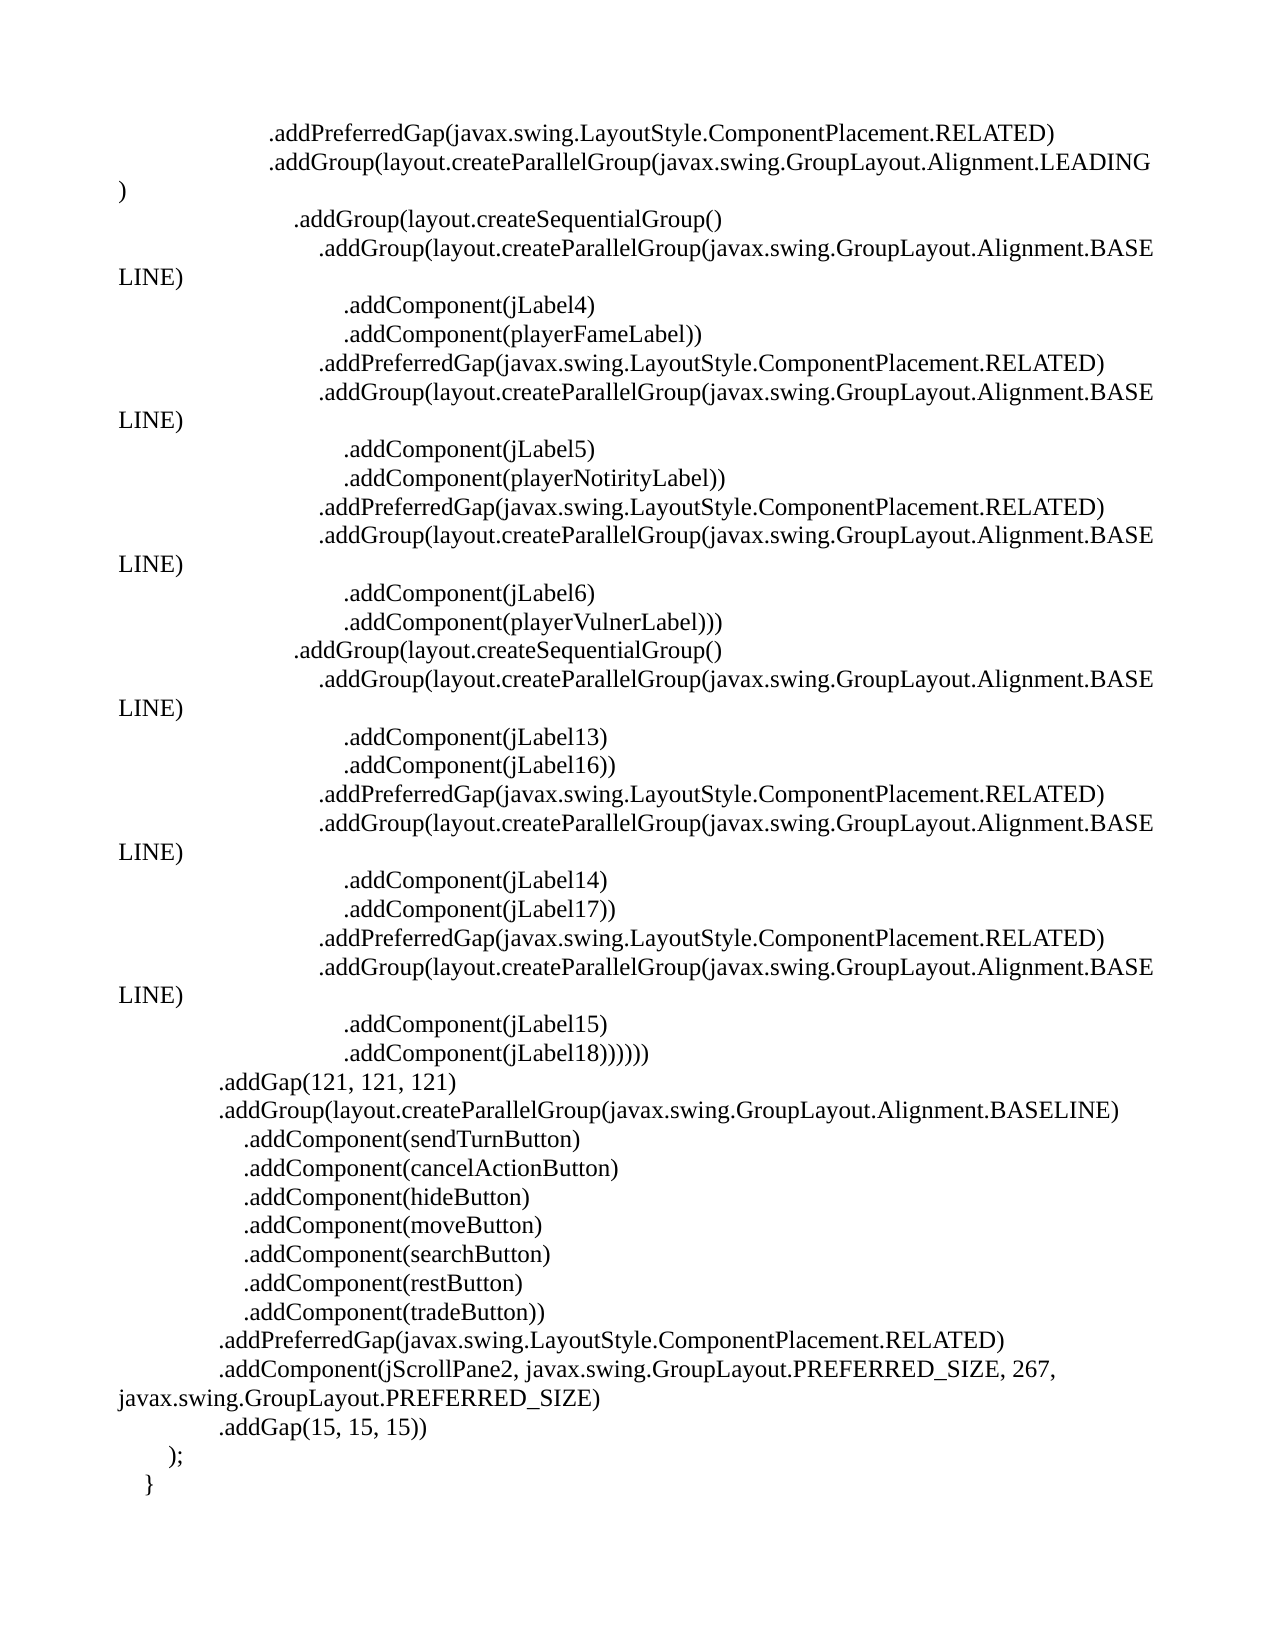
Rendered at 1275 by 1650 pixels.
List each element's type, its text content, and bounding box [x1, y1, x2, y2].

text .addPreferredGap(javax.swing.LayoutStyle.ComponentPlacement.RELATED) .addGroup(layout.createParallelGroup(javax.swing.GroupLayout.Alignment.LEADING) .addGroup(layout.createSequentialGroup() .addGroup(layout.createParallelGroup(javax.swing.GroupLayout.Alignment.BASELINE) .addComponent(jLabel4) .addComponent(playerFameLabel)) .addPreferredGap(javax.swing.LayoutStyle.ComponentPlacement.RELATED) .addGroup(layout.createParallelGroup(javax.swing.GroupLayout.Alignment.BASELINE) .addComponent(jLabel5) .addComponent(playerNotirityLabel)) .addPreferredGap(javax.swing.LayoutStyle.ComponentPlacement.RELATED) .addGroup(layout.createParallelGroup(javax.swing.GroupLayout.Alignment.BASELINE) .addComponent(jLabel6) .addComponent(playerVulnerLabel))) .addGroup(layout.createSequentialGroup() .addGroup(layout.createParallelGroup(javax.swing.GroupLayout.Alignment.BASELINE) .addComponent(jLabel13) .addComponent(jLabel16)) .addPreferredGap(javax.swing.LayoutStyle.ComponentPlacement.RELATED) .addGroup(layout.createParallelGroup(javax.swing.GroupLayout.Alignment.BASELINE) .addComponent(jLabel14) .addComponent(jLabel17)) .addPreferredGap(javax.swing.LayoutStyle.ComponentPlacement.RELATED) .addGroup(layout.createParallelGroup(javax.swing.GroupLayout.Alignment.BASELINE) .addComponent(jLabel15) .addComponent(jLabel18)))))) .addGap(121, 121, 121) .addGroup(layout.createParallelGroup(javax.swing.GroupLayout.Alignment.BASELINE) .addComponent(sendTurnButton) .addComponent(cancelActionButton) .addComponent(hideButton) .addComponent(moveButton) .addComponent(searchButton) .addComponent(restButton) .addComponent(tradeButton)) .addPreferredGap(javax.swing.LayoutStyle.ComponentPlacement.RELATED) .addComponent(jScrollPane2, javax.swing.GroupLayout.PREFERRED_SIZE, 267, javax.swing.GroupLayout.PREFERRED_SIZE) .addGap(15, 15, 15)) ); } [118, 118, 1157, 1527]
